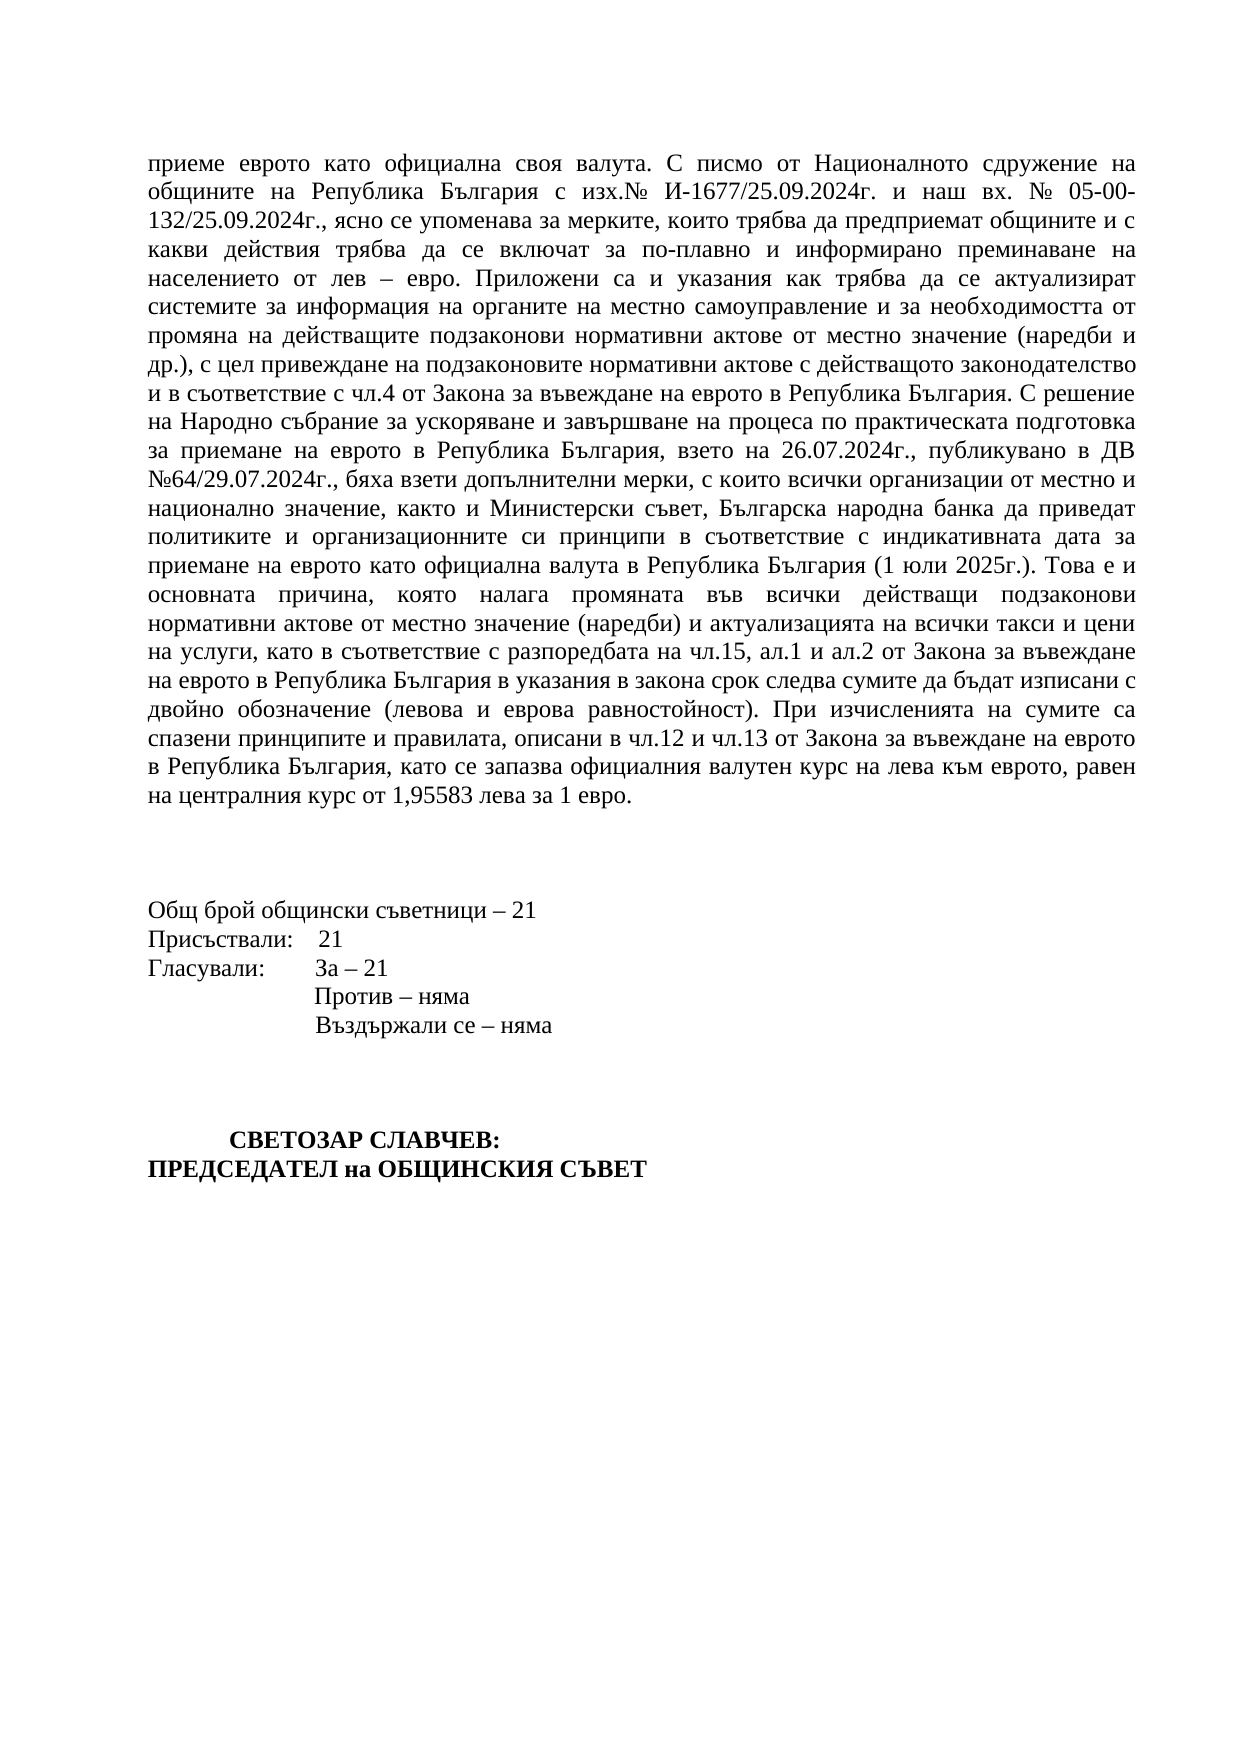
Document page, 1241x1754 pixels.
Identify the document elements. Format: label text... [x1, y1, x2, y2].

text Против – няма [148, 981, 1137, 1010]
text ПРЕДСЕДАТЕЛ на ОБЩИНСКИЯ СЪВЕТ [148, 1154, 1137, 1183]
text Гласували: За – 21 [148, 953, 1137, 981]
text Общ брой общински съветници – 21 [148, 895, 1137, 924]
text Въздържали се – няма [148, 1010, 1137, 1039]
text Присъствали: 21 [148, 924, 1137, 953]
text СВЕТОЗАР СЛАВЧЕВ: [148, 1125, 1137, 1154]
text приеме еврото като официална своя валута. С писмо от Националното сдружение на общините на Република България с изх.№ И-1677/25.09.2024г. и наш вх. № 05-00-132/25.09.2024г., ясно се упоменава за мерките, които трябва да предприемат общините и с какви действия трябва да се включат за по-плавно и информирано преминаване на населението от лев – евро. Приложени са и указания как трябва да се актуализират системите за информация на органите на местно самоуправление и за необходимостта от промяна на действащите подзаконови нормативни актове от местно значение (наредби и др.), с цел привеждане на подзаконовите нормативни актове с действащото законодателство и в съответствие с чл.4 от Закона за въвеждане на еврото в Република България. С решение на Народно събрание за ускоряване и завършване на процеса по практическата подготовка за приемане на еврото в Република България, взето на 26.07.2024г., публикувано в ДВ №64/29.07.2024г., бяха взети допълнителни мерки, с които всички организации от местно и национално значение, както и Министерски съвет, Българска народна банка да приведат политиките и организационните си принципи в съответствие с индикативната дата за приемане на еврото като официална валута в Република България (1 юли 2025г.). Това е и основната причина, която налага промяната във всички действащи подзаконови нормативни актове от местно значение (наредби) и актуализацията на всички такси и цени на услуги, като в съответствие с разпоредбата на чл.15, ал.1 и ал.2 от Закона за въвеждане на еврото в Република България в указания в закона срок следва сумите да бъдат изписани с двойно обозначение (левова и еврова равностойност). При изчисленията на сумите са спазени принципите и правилата, описани в чл.12 и чл.13 от Закона за въвеждане на еврото в Република България, като се запазва официалния валутен курс на лева към еврото, равен на централния курс от 1,95583 лева за 1 евро. [148, 148, 1137, 809]
